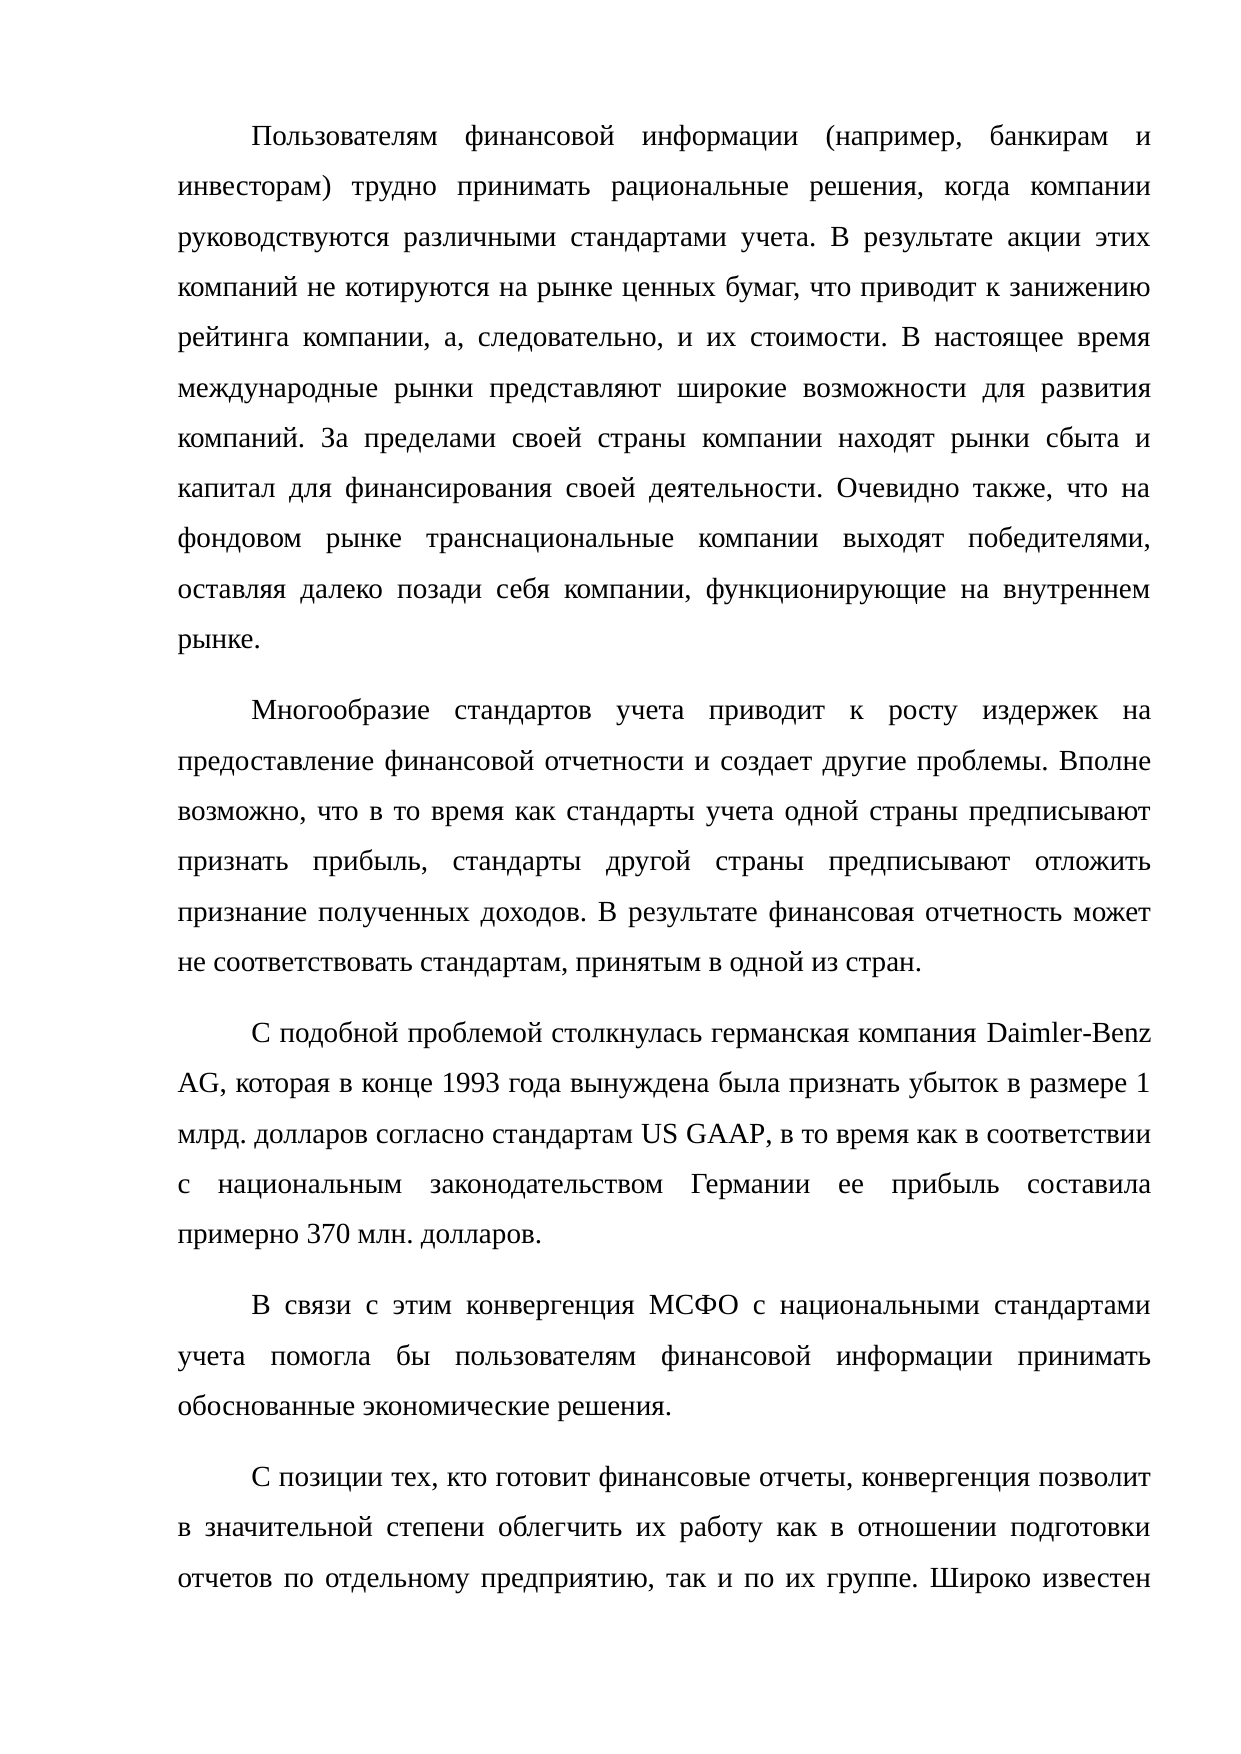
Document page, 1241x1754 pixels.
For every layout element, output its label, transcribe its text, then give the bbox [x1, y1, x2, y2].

text С подобной проблемой столкнулась германская компания Daimler-Benz AG, которая в конце 1993 года вынуждена была признать убыток в размере 1 млрд. долларов согласно стандартам US GAAP, в то время как в соответствии с национальным законодательством Германии ее прибыль составила примерно 370 млн. долларов. [177, 1015, 1152, 1250]
text В связи с этим конвергенция МСФО с национальными стандартами учета помогла бы пользователям финансовой информации принимать обоснованные экономические решения. [177, 1287, 1152, 1422]
text С позиции тех, кто готовит финансовые отчеты, конвергенция позволит в значительной степени облегчить их работу как в отношении подготовки отчетов по отдельному предприятию, так и по их группе. Широко известен [177, 1459, 1152, 1593]
text Пользователям финансовой информации (например, банкирам и инвесторам) трудно принимать рациональные решения, когда компании руководствуются различными стандартами учета. В результате акции этих компаний не котируются на рынке ценных бумаг, что приводит к занижению рейтинга компании, а, следовательно, и их стоимости. В настоящее время международные рынки представляют широкие возможности для развития компаний. За пределами своей страны компании находят рынки сбыта и капитал для финансирования своей деятельности. Очевидно также, что на фондовом рынке транснациональные компании выходят победителями, оставляя далеко позади себя компании, функционирующие на внутреннем рынке. [177, 118, 1152, 655]
text Многообразие стандартов учета приводит к росту издержек на предоставление финансовой отчетности и создает другие проблемы. Вполне возможно, что в то время как стандарты учета одной страны предписывают признать прибыль, стандарты другой страны предписывают отложить признание полученных доходов. В результате финансовая отчетность может не соответствовать стандартам, принятым в одной из стран. [177, 692, 1152, 977]
